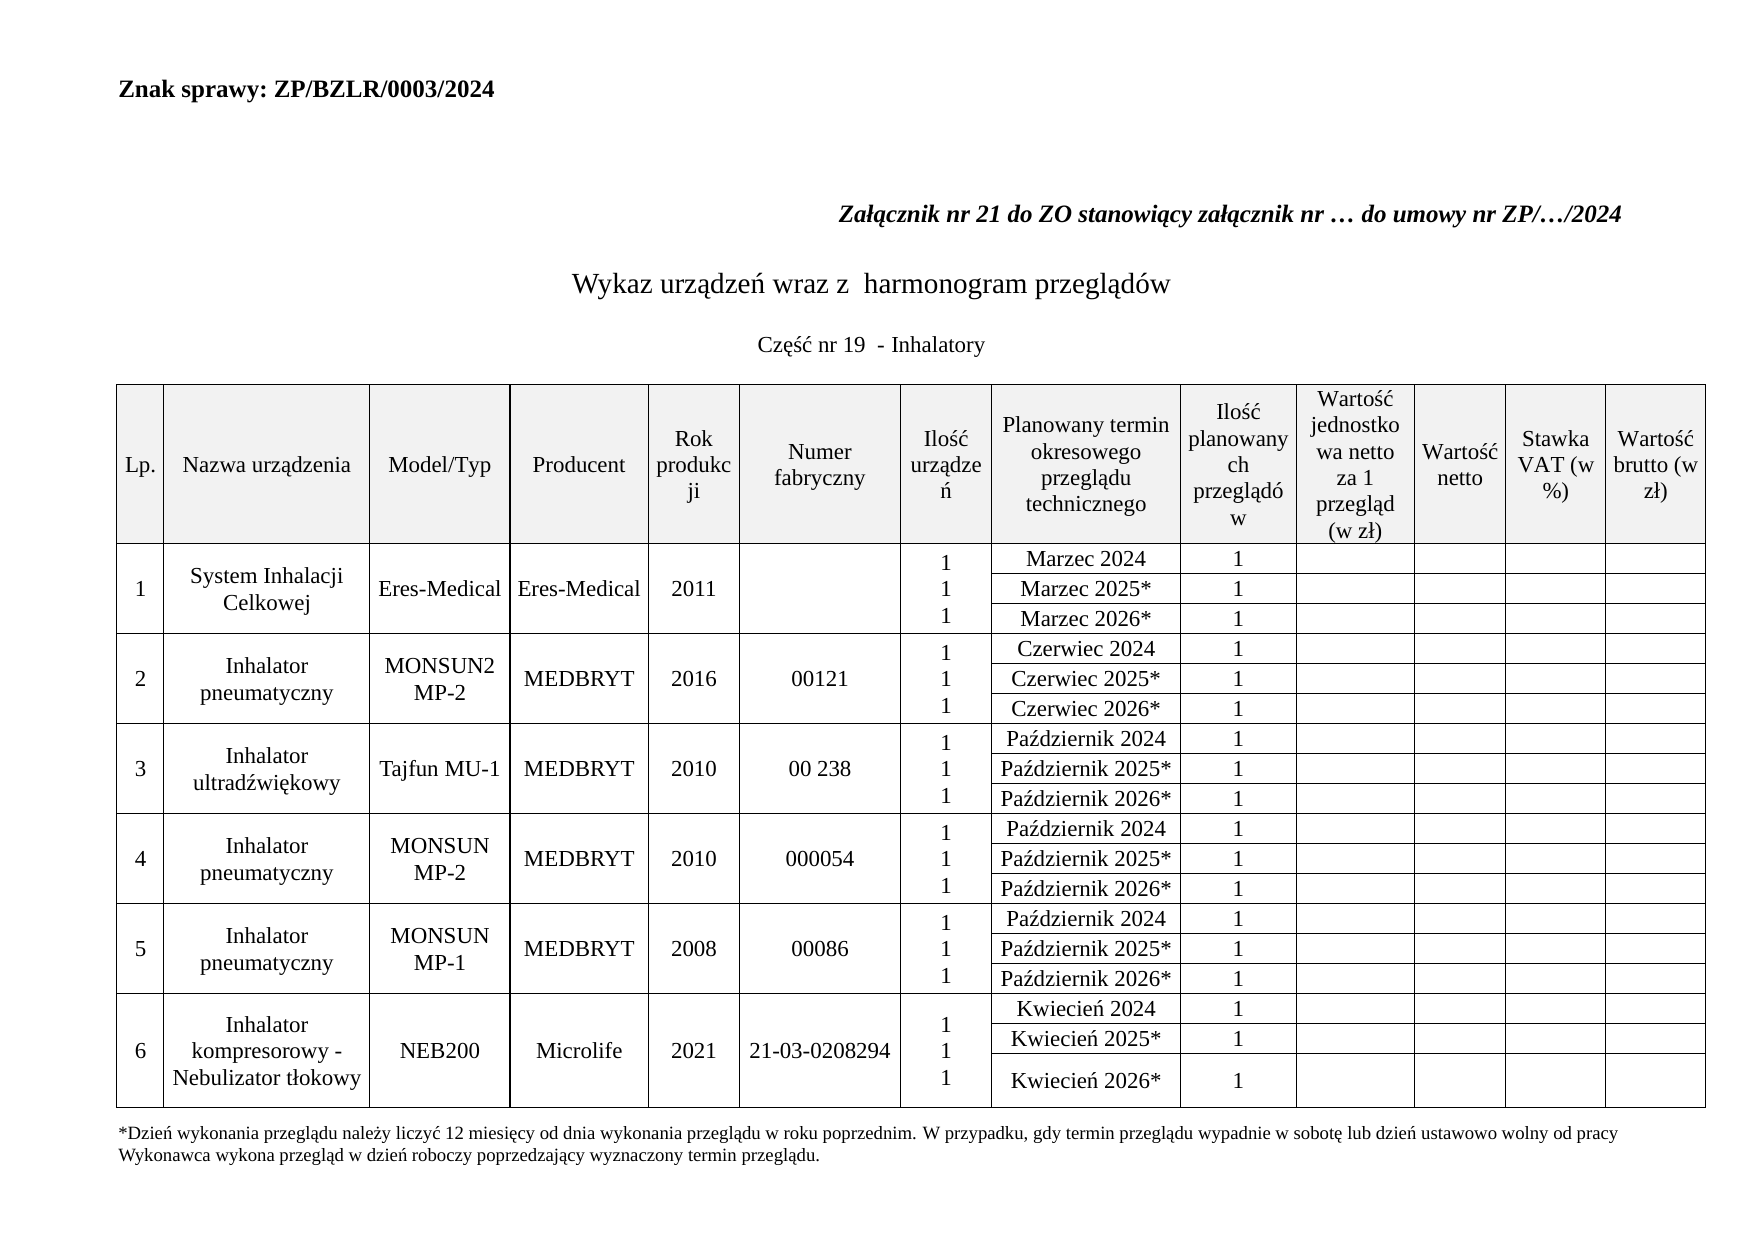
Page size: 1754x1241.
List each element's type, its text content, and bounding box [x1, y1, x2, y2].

table_cell Marzec 2025* [992, 574, 1180, 603]
table_cell 2021 [649, 994, 739, 1107]
table_cell 1 [1181, 814, 1296, 843]
table_cell 2010 [649, 814, 739, 903]
table_cell [1415, 1054, 1505, 1107]
table_cell 2016 [649, 634, 739, 723]
table_cell 00 238 [740, 724, 900, 813]
table_cell 00121 [740, 634, 900, 723]
table_cell [1606, 694, 1705, 723]
table_cell 1 [117, 544, 163, 633]
table_cell 21-03-0208294 [740, 994, 900, 1107]
table_cell [1297, 544, 1414, 573]
table_cell [1506, 994, 1605, 1023]
table_cell [1415, 784, 1505, 813]
table_header Wartość jednostkowa netto za 1 przegląd (w zł) [1297, 385, 1414, 543]
table_cell [1297, 994, 1414, 1023]
table_cell 2010 [649, 724, 739, 813]
table_cell [1606, 874, 1705, 903]
table_cell [1606, 814, 1705, 843]
table_cell MONSUN2 MP-2 [370, 634, 509, 723]
table_cell Eres-Medical [511, 544, 648, 633]
table_cell [1415, 994, 1505, 1023]
table_cell [1415, 664, 1505, 693]
table_cell 1 [1181, 544, 1296, 573]
table_cell Microlife [511, 994, 648, 1107]
table_cell [1606, 904, 1705, 933]
table_cell 1 [1181, 574, 1296, 603]
table_cell [1297, 934, 1414, 963]
table_header Stawka VAT (w %) [1506, 385, 1605, 543]
table_cell MEDBRYT [511, 634, 648, 723]
table_cell [1606, 844, 1705, 873]
table_cell 5 [117, 904, 163, 993]
table_cell Czerwiec 2024 [992, 634, 1180, 663]
table_header Ilość planowanych przeglądów [1181, 385, 1296, 543]
table_cell [1506, 1054, 1605, 1107]
table_cell [1606, 1024, 1705, 1053]
table_cell 1 1 1 [901, 814, 991, 903]
table_cell [1297, 844, 1414, 873]
table_cell MONSUN MP-2 [370, 814, 509, 903]
table_cell [1606, 604, 1705, 633]
table_cell [1506, 1024, 1605, 1053]
table_cell [1415, 874, 1505, 903]
table_cell Kwiecień 2024 [992, 994, 1180, 1023]
table_cell [1415, 754, 1505, 783]
table_cell [1606, 634, 1705, 663]
table_cell [1297, 724, 1414, 753]
table_cell 2008 [649, 904, 739, 993]
table_cell 1 [1181, 874, 1296, 903]
table_cell [1415, 634, 1505, 663]
table_cell Październik 2026* [992, 784, 1180, 813]
table_cell 2 [117, 634, 163, 723]
text Załącznik nr 21 do ZO stanowiący załącznik nr … do umowy nr ZP/…/2024 [118, 199, 1624, 228]
table_cell [1297, 964, 1414, 993]
table_cell [1506, 664, 1605, 693]
table_cell [1506, 544, 1605, 573]
table_cell [740, 544, 900, 633]
table_cell Czerwiec 2025* [992, 664, 1180, 693]
table_cell [1506, 844, 1605, 873]
table_cell 1 [1181, 1054, 1296, 1107]
table_cell [1297, 634, 1414, 663]
table_cell [1297, 904, 1414, 933]
table_cell 1 1 1 [901, 904, 991, 993]
table_cell [1606, 1054, 1705, 1107]
table_cell [1415, 544, 1505, 573]
table_cell 1 [1181, 634, 1296, 663]
table_cell 000054 [740, 814, 900, 903]
table_header Rok produkcji [649, 385, 739, 543]
table_cell [1415, 934, 1505, 963]
table_cell 6 [117, 994, 163, 1107]
table_header Nazwa urządzenia [164, 385, 369, 543]
table_cell 1 1 1 [901, 994, 991, 1107]
table_cell Marzec 2024 [992, 544, 1180, 573]
table_cell [1506, 604, 1605, 633]
table_cell Inhalator pneumatyczny [164, 904, 369, 993]
table_cell 1 [1181, 664, 1296, 693]
table_cell 1 1 1 [901, 544, 991, 633]
table_header Ilość urządzeń [901, 385, 991, 543]
table_cell [1506, 784, 1605, 813]
table_cell Eres-Medical [370, 544, 509, 633]
table_cell 1 1 1 [901, 724, 991, 813]
table_cell [1297, 754, 1414, 783]
table_cell [1297, 814, 1414, 843]
table_cell [1415, 694, 1505, 723]
table_cell NEB200 [370, 994, 509, 1107]
table_cell Październik 2024 [992, 724, 1180, 753]
table_cell [1506, 904, 1605, 933]
table_cell 3 [117, 724, 163, 813]
table_header Wartość brutto (w zł) [1606, 385, 1705, 543]
table_cell [1506, 874, 1605, 903]
table_cell MEDBRYT [511, 814, 648, 903]
table_cell [1415, 964, 1505, 993]
table_cell [1415, 604, 1505, 633]
table_header Planowany termin okresowego przeglądu technicznego [992, 385, 1180, 543]
table_cell [1297, 574, 1414, 603]
table_cell Marzec 2026* [992, 604, 1180, 633]
table_cell [1606, 994, 1705, 1023]
table_cell [1606, 574, 1705, 603]
table_cell Październik 2025* [992, 844, 1180, 873]
table_cell MEDBRYT [511, 904, 648, 993]
table_cell Inhalator ultradźwiękowy [164, 724, 369, 813]
table_cell Październik 2026* [992, 964, 1180, 993]
table_cell 1 1 1 [901, 634, 991, 723]
table_cell [1415, 844, 1505, 873]
table_cell Inhalator pneumatyczny [164, 814, 369, 903]
table_cell [1297, 694, 1414, 723]
table_cell Październik 2025* [992, 934, 1180, 963]
table_cell Inhalator pneumatyczny [164, 634, 369, 723]
table_header Lp. [117, 385, 163, 543]
table_cell 1 [1181, 904, 1296, 933]
table_cell 1 [1181, 934, 1296, 963]
table_cell [1415, 1024, 1505, 1053]
table_cell [1506, 694, 1605, 723]
table_cell [1606, 724, 1705, 753]
table_cell [1297, 1024, 1414, 1053]
table_cell 1 [1181, 694, 1296, 723]
table_cell [1606, 964, 1705, 993]
table_cell 2011 [649, 544, 739, 633]
text Część nr 19 - Inhalatory [118, 329, 1624, 358]
table_cell [1606, 784, 1705, 813]
table_cell [1415, 904, 1505, 933]
table_cell MEDBRYT [511, 724, 648, 813]
table_cell [1297, 784, 1414, 813]
table_cell 1 [1181, 754, 1296, 783]
table_cell [1606, 664, 1705, 693]
table_cell Czerwiec 2026* [992, 694, 1180, 723]
table_cell 1 [1181, 964, 1296, 993]
table_cell Październik 2024 [992, 814, 1180, 843]
table_cell [1297, 874, 1414, 903]
table_cell Kwiecień 2025* [992, 1024, 1180, 1053]
table_header Producent [511, 385, 648, 543]
table_cell Październik 2026* [992, 874, 1180, 903]
table_cell System Inhalacji Celkowej [164, 544, 369, 633]
table_cell [1415, 724, 1505, 753]
table_cell 1 [1181, 844, 1296, 873]
table_header Wartość netto [1415, 385, 1505, 543]
table_cell Październik 2024 [992, 904, 1180, 933]
table_cell 00086 [740, 904, 900, 993]
table_cell 1 [1181, 724, 1296, 753]
table_cell 1 [1181, 784, 1296, 813]
table_cell [1606, 754, 1705, 783]
table_cell [1606, 934, 1705, 963]
table_cell [1297, 604, 1414, 633]
table_cell [1415, 574, 1505, 603]
text Wykaz urządzeń wraz z harmonogram przeglądów [118, 267, 1624, 300]
table_cell [1506, 934, 1605, 963]
table_cell MONSUN MP-1 [370, 904, 509, 993]
table_cell 1 [1181, 604, 1296, 633]
table_cell 1 [1181, 1024, 1296, 1053]
table_header Model/Typ [370, 385, 509, 543]
table_cell Październik 2025* [992, 754, 1180, 783]
table_cell [1415, 814, 1505, 843]
table_cell [1606, 544, 1705, 573]
table_cell [1506, 754, 1605, 783]
table_cell [1506, 574, 1605, 603]
table_cell Inhalator kompresorowy -Nebulizator tłokowy [164, 994, 369, 1107]
table_cell Tajfun MU-1 [370, 724, 509, 813]
table_cell [1506, 724, 1605, 753]
table_cell 1 [1181, 994, 1296, 1023]
table_cell [1506, 814, 1605, 843]
table_header Numer fabryczny [740, 385, 900, 543]
table_cell [1297, 664, 1414, 693]
table_cell [1297, 1054, 1414, 1107]
table_cell 4 [117, 814, 163, 903]
table_cell [1506, 964, 1605, 993]
table_cell Kwiecień 2026* [992, 1054, 1180, 1107]
table_cell [1506, 634, 1605, 663]
